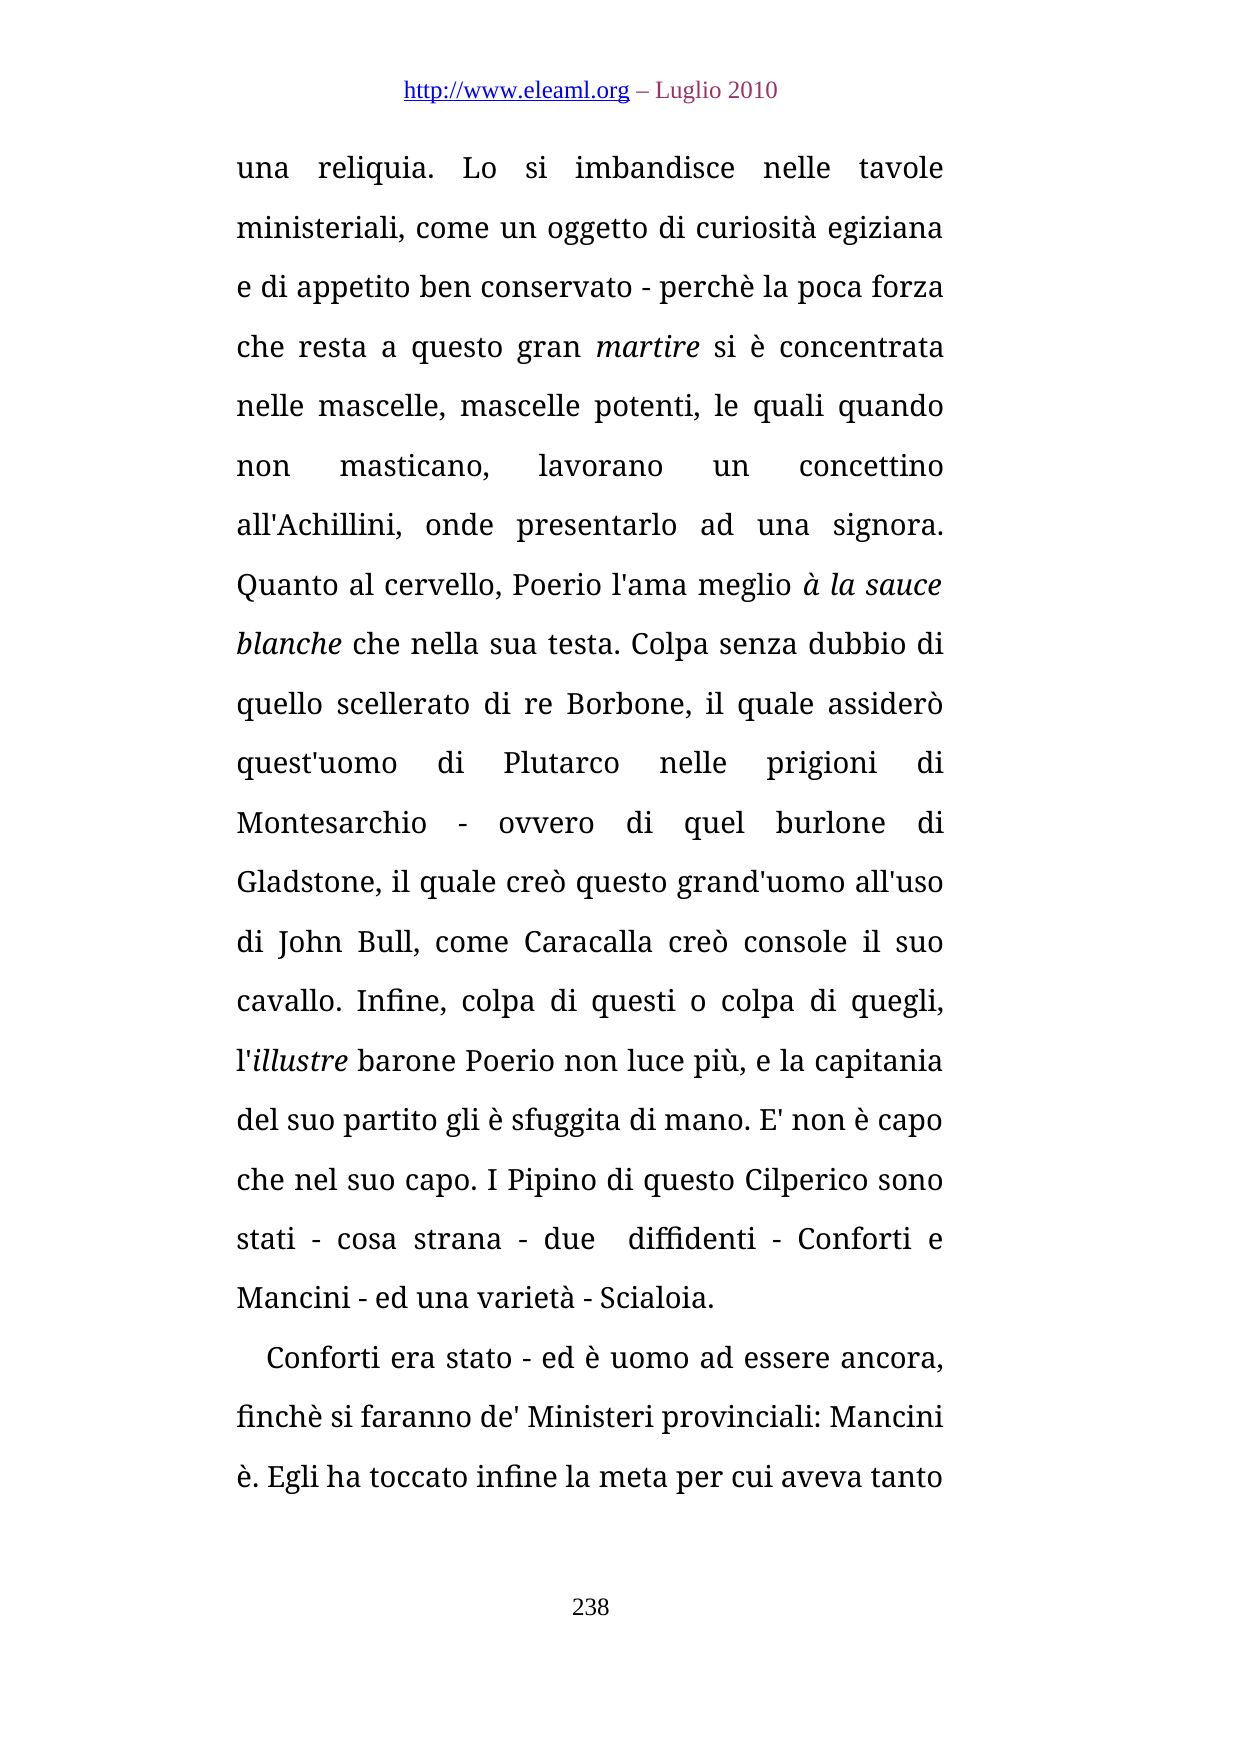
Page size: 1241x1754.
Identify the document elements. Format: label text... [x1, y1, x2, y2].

text una reliquia. Lo si imbandisce nelle tavole ministeriali, come un oggetto di curiosità egiziana e di appetito ben conservato - perchè la poca forza che resta a questo gran martire si è concentrata nelle mascelle, mascelle potenti, le quali quando non masticano, lavorano un concettino all'Achillini, onde presentarlo ad una signora. Quanto al cervello, Poerio l'ama meglio à la sauce blanche che nella sua testa. Colpa senza dubbio di quello scellerato di re Borbone, il quale assiderò quest'uomo di Plutarco nelle prigioni di Montesarchio - ovvero di quel burlone di Gladstone, il quale creò questo grand'uomo all'uso di John Bull, come Caracalla creò console il suo cavallo. Infine, colpa di questi o colpa di quegli, l'illustre barone Poerio non luce più, e la capitania del suo partito gli è sfuggita di mano. E' non è capo che nel suo capo. I Pipino di questo Cilperico sono stati - cosa strana - due diffidenti - Conforti e Mancini - ed una varietà - Scialoia. [236, 148, 945, 1317]
text Conforti era stato - ed è uomo ad essere ancora, finchè si faranno de' Ministeri provinciali: Mancini è. Egli ha toccato infine la meta per cui aveva tanto [236, 1337, 945, 1496]
